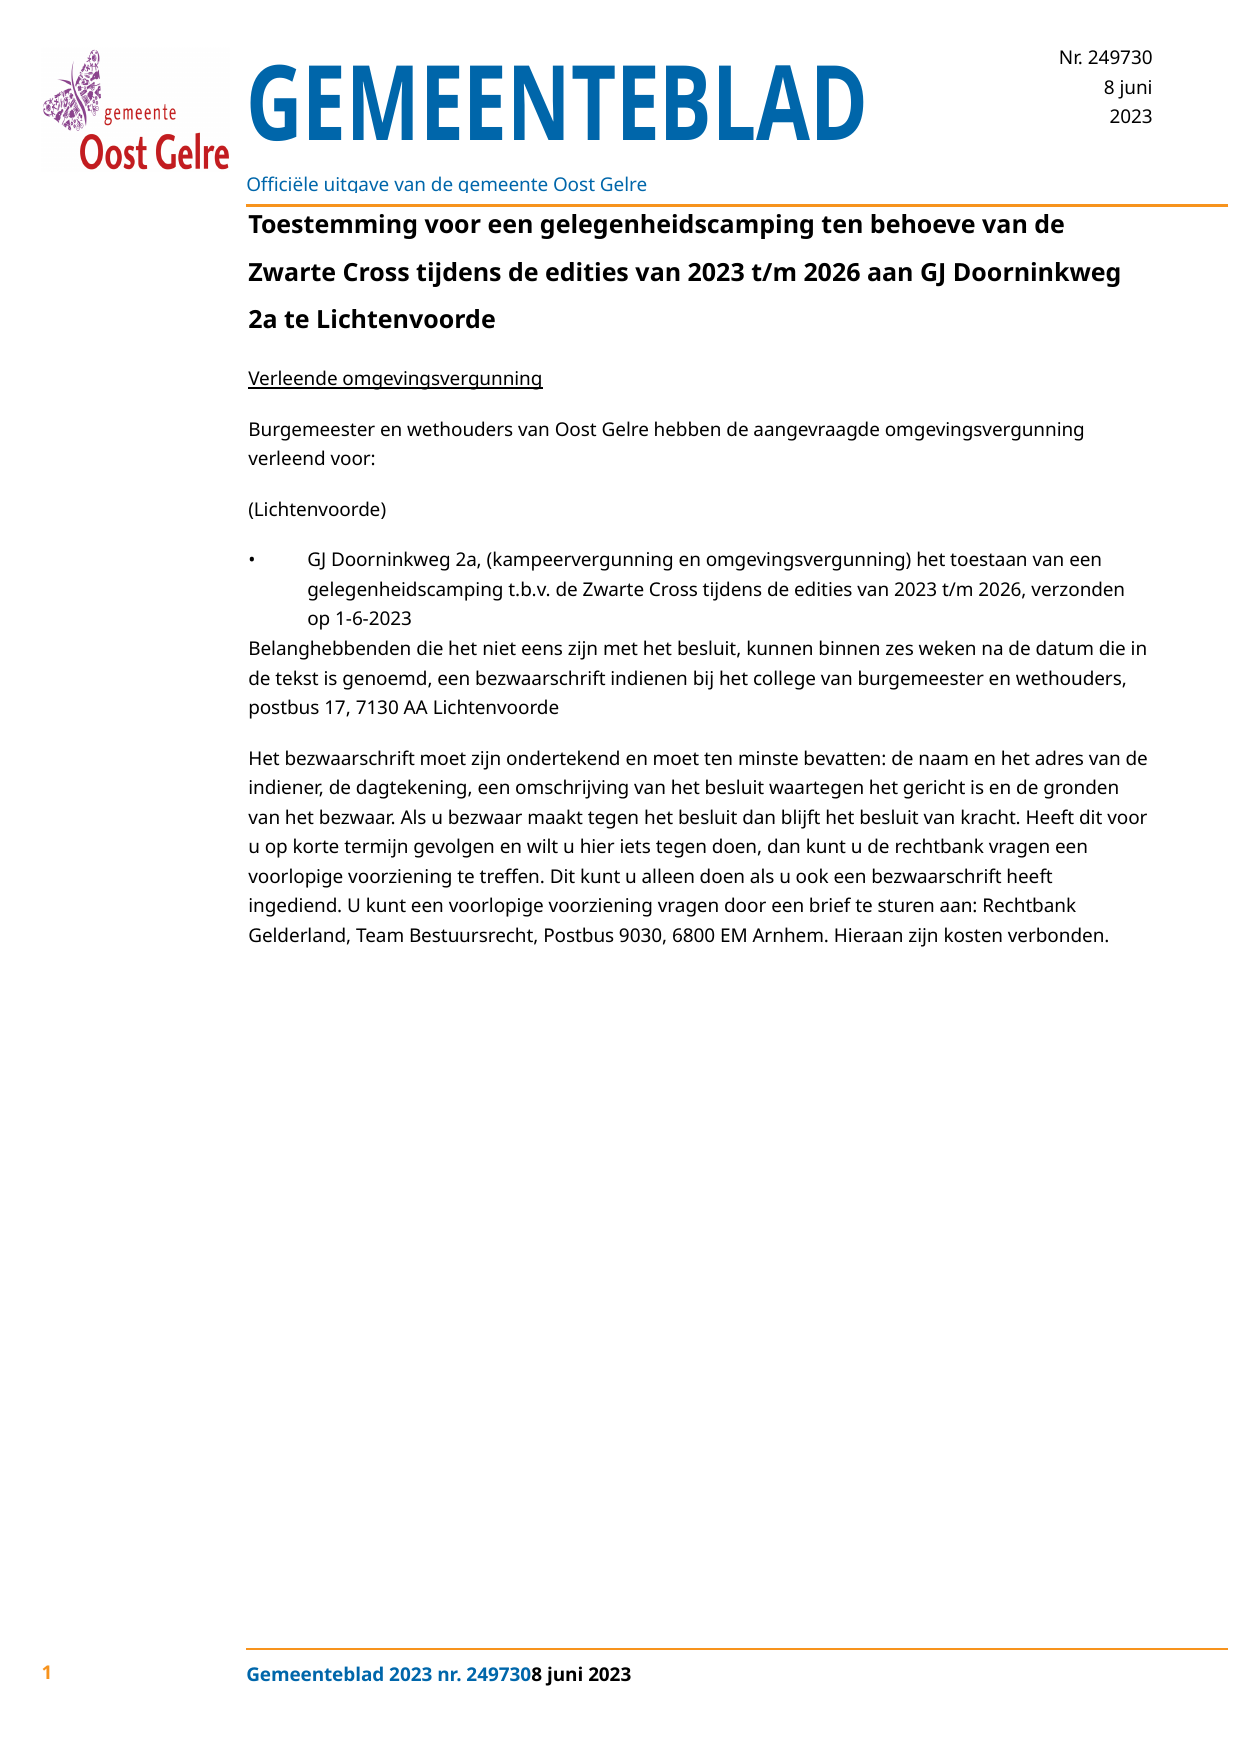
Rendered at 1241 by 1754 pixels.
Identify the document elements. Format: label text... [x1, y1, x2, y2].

text Toestemming voor een gelegenheidscamping ten behoeve van de Zwarte Cross tijdens de edities van 2023 t/m 2026 aan GJ Doorninkweg 2a te Lichtenvoorde [248, 207, 1152, 336]
list GJ Doorninkweg 2a, (kampeervergunning en omgevingsvergunning) het toestaan van een gelegenheidscamping t.b.v. de Zwarte Cross tijdens de edities van 2023 t/m 2026, verzonden op 1-6-2023 [248, 546, 1152, 631]
text Verleende omgevingsvergunning [248, 366, 1152, 391]
text Belanghebbenden die het niet eens zijn met het besluit, kunnen binnen zes weken na de datum die in de tekst is genoemd, een bezwaarschrift indienen bij het college van burgemeester en wethouders, postbus 17, 7130 AA Lichtenvoorde [248, 635, 1152, 720]
picture [41, 47, 231, 172]
text Burgemeester en wethouders van Oost Gelre hebben de aangevraagde omgevingsvergunning verleend voor: [248, 416, 1152, 471]
text (Lichtenvoorde) [248, 496, 1152, 522]
text Het bezwaarschrift moet zijn ondertekend en moet ten minste bevatten: de naam en het adres van de indiener, de dagtekening, een omschrijving van het besluit waartegen het gericht is en de gronden van het bezwaar. Als u bezwaar maakt tegen het besluit dan blijft het besluit van kracht. Heeft dit voor u op korte termijn gevolgen en wilt u hier iets tegen doen, dan kunt u de rechtbank vragen een voorlopige voorziening te treffen. Dit kunt u alleen doen als u ook een bezwaarschrift heeft ingediend. U kunt een voorlopige voorziening vragen door een brief te sturen aan: Rechtbank Gelderland, Team Bestuursrecht, Postbus 9030, 6800 EM Arnhem. Hieraan zijn kosten verbonden. [248, 745, 1152, 948]
